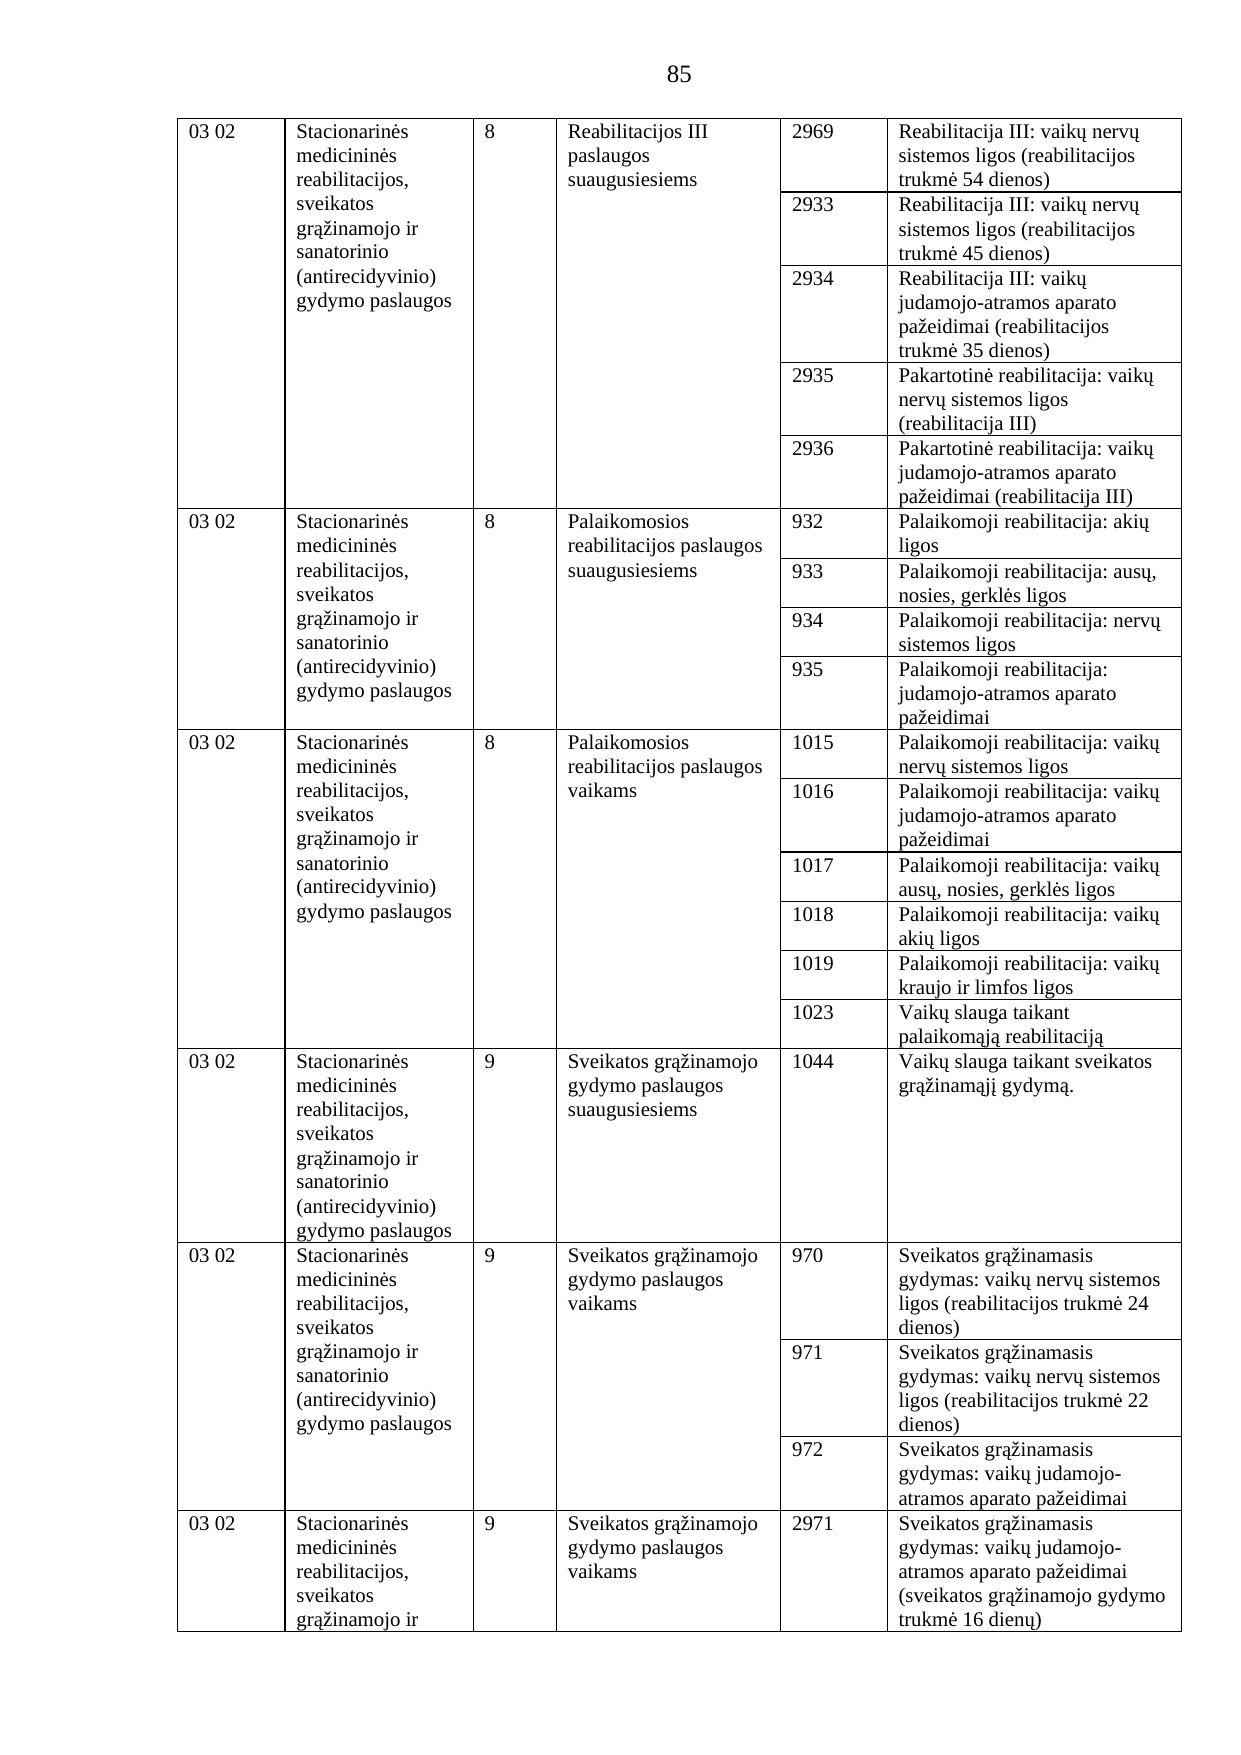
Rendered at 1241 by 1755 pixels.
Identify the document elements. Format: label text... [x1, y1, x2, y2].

table_cell Pakartotinė reabilitacija: vaikų nervų sistemos ligos (reabilitacija III) [888, 363, 1181, 435]
table_cell 1017 [781, 853, 887, 901]
table_cell Vaikų slauga taikant palaikomąją reabilitaciją [888, 1000, 1181, 1048]
table_cell Stacionarinės medicininės reabilitacijos, sveikatos grąžinamojo ir sanatorinio (antirecidyvinio) gydymo paslaugos [286, 119, 473, 508]
table_cell 2934 [781, 266, 887, 362]
table_cell 932 [781, 509, 887, 557]
table_cell Stacionarinės medicininės reabilitacijos, sveikatos grąžinamojo ir sanatorinio (antirecidyvinio) gydymo paslaugos [286, 730, 473, 1048]
table_cell Sveikatos grąžinamojo gydymo paslaugos vaikams [557, 1243, 780, 1509]
table_cell Stacionarinės medicininės reabilitacijos, sveikatos grąžinamojo ir sanatorinio (antirecidyvinio) gydymo paslaugos [286, 509, 473, 729]
table_cell 2936 [781, 436, 887, 508]
table_cell 1015 [781, 730, 887, 778]
table_cell 970 [781, 1243, 887, 1339]
table_cell Vaikų slauga taikant sveikatos grąžinamąjį gydymą. [888, 1049, 1181, 1242]
table_cell 9 [474, 1243, 556, 1509]
table_cell Stacionarinės medicininės reabilitacijos, sveikatos grąžinamojo ir sanatorinio (antirecidyvinio) gydymo paslaugos [286, 1243, 473, 1509]
table_cell Palaikomoji reabilitacija: vaikų judamojo-atramos aparato pažeidimai [888, 779, 1181, 851]
table_cell Palaikomosios reabilitacijos paslaugos suaugusiesiems [557, 509, 780, 729]
table_cell 03 02 [178, 730, 284, 1048]
table_cell 935 [781, 657, 887, 729]
table_cell Palaikomoji reabilitacija: vaikų kraujo ir limfos ligos [888, 951, 1181, 999]
table_cell 03 02 [178, 1511, 284, 1631]
table_cell Palaikomoji reabilitacija: vaikų akių ligos [888, 902, 1181, 950]
table_cell Palaikomoji reabilitacija: akių ligos [888, 509, 1181, 557]
table_cell 03 02 [178, 119, 284, 508]
table_cell 2969 [781, 119, 887, 191]
table_cell Sveikatos grąžinamasis gydymas: vaikų nervų sistemos ligos (reabilitacijos trukmė 24 dienos) [888, 1243, 1181, 1339]
table_cell 8 [474, 119, 556, 508]
table_cell Palaikomoji reabilitacija: vaikų ausų, nosies, gerklės ligos [888, 853, 1181, 901]
table_cell 03 02 [178, 1049, 284, 1242]
table_cell Reabilitacija III: vaikų nervų sistemos ligos (reabilitacijos trukmė 45 dienos) [888, 193, 1181, 264]
table_cell Pakartotinė reabilitacija: vaikų judamojo-atramos aparato pažeidimai (reabilitacija III) [888, 436, 1181, 508]
table_cell 972 [781, 1437, 887, 1509]
table_cell 03 02 [178, 509, 284, 729]
table_cell 934 [781, 608, 887, 656]
table_cell 1018 [781, 902, 887, 950]
table_cell Palaikomosios reabilitacijos paslaugos vaikams [557, 730, 780, 1048]
table_cell Sveikatos grąžinamasis gydymas: vaikų nervų sistemos ligos (reabilitacijos trukmė 22 dienos) [888, 1340, 1181, 1436]
table_cell 971 [781, 1340, 887, 1436]
table_cell Sveikatos grąžinamojo gydymo paslaugos suaugusiesiems [557, 1049, 780, 1242]
table_cell Palaikomoji reabilitacija: judamojo-atramos aparato pažeidimai [888, 657, 1181, 729]
table_cell 9 [474, 1049, 556, 1242]
table_cell 8 [474, 509, 556, 729]
table_cell 03 02 [178, 1243, 284, 1509]
table_cell Sveikatos grąžinamojo gydymo paslaugos vaikams [557, 1511, 780, 1631]
table_cell 2935 [781, 363, 887, 435]
table_cell 1044 [781, 1049, 887, 1242]
table_cell Sveikatos grąžinamasis gydymas: vaikų judamojo-atramos aparato pažeidimai (sveikatos grąžinamojo gydymo trukmė 16 dienų) [888, 1511, 1181, 1631]
table_cell Stacionarinės medicininės reabilitacijos, sveikatos grąžinamojo ir sanatorinio (antirecidyvinio) gydymo paslaugos [286, 1049, 473, 1242]
table_cell Reabilitacija III: vaikų judamojo-atramos aparato pažeidimai (reabilitacijos trukmė 35 dienos) [888, 266, 1181, 362]
table_cell 933 [781, 559, 887, 607]
table_cell 2933 [781, 193, 887, 264]
table_cell 1019 [781, 951, 887, 999]
table_cell 9 [474, 1511, 556, 1631]
table_cell Sveikatos grąžinamasis gydymas: vaikų judamojo-atramos aparato pažeidimai [888, 1437, 1181, 1509]
table_cell Reabilitacija III: vaikų nervų sistemos ligos (reabilitacijos trukmė 54 dienos) [888, 119, 1181, 191]
table_cell 2971 [781, 1511, 887, 1631]
table_cell Stacionarinės medicininės reabilitacijos, sveikatos grąžinamojo ir [286, 1511, 473, 1631]
table_cell Palaikomoji reabilitacija: vaikų nervų sistemos ligos [888, 730, 1181, 778]
table_cell 1023 [781, 1000, 887, 1048]
table_cell Palaikomoji reabilitacija: nervų sistemos ligos [888, 608, 1181, 656]
table_cell 8 [474, 730, 556, 1048]
table_cell 1016 [781, 779, 887, 851]
table_cell Reabilitacijos III paslaugos suaugusiesiems [557, 119, 780, 508]
table_cell Palaikomoji reabilitacija: ausų, nosies, gerklės ligos [888, 559, 1181, 607]
